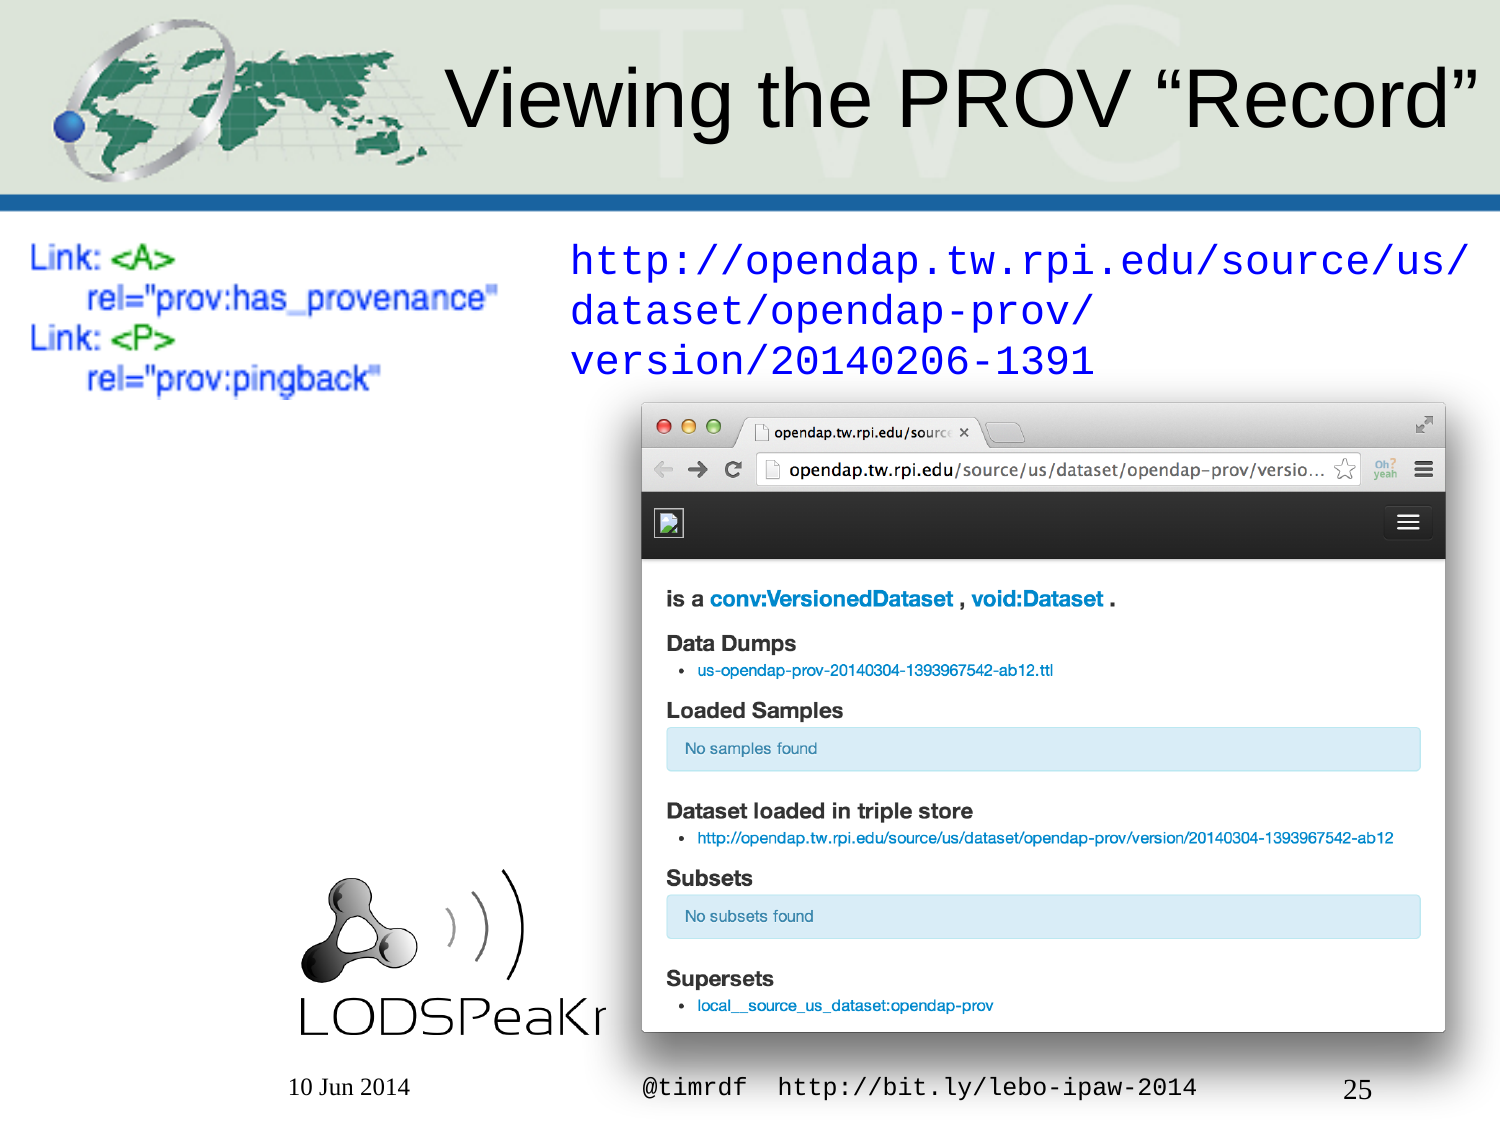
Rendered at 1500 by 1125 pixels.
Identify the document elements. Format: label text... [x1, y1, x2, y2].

title Viewing the PROV “Record” [424, 0, 1500, 188]
text_box http://opendap.tw.rpi.edu/source/us/ dataset/opendap-prov/ version/20140206-1391 [555, 224, 1486, 391]
picture [30, 239, 1500, 1125]
picture [0, 0, 1500, 212]
